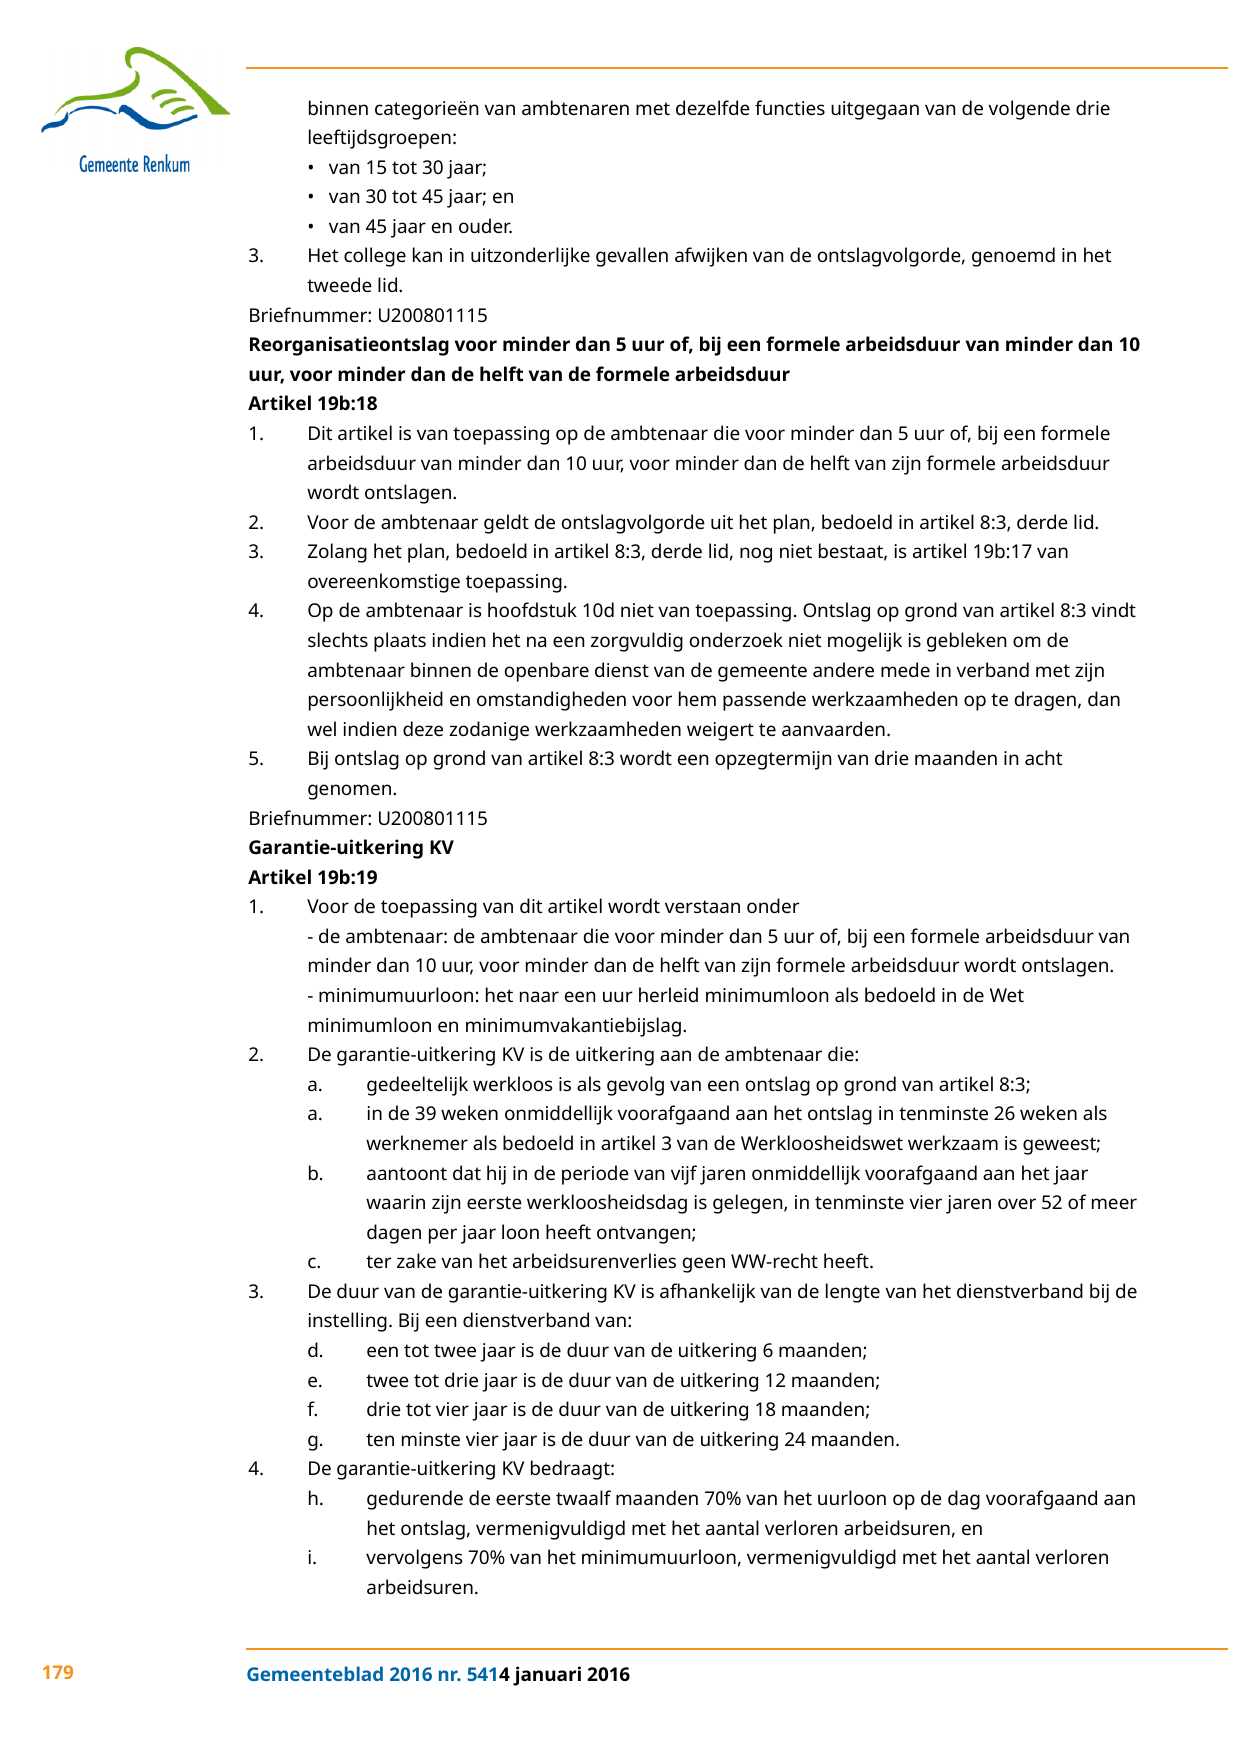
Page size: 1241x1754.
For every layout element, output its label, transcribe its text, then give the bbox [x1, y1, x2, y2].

list twee tot drie jaar is de duur van de uitkering 12 maanden; [307, 1367, 1152, 1393]
text Briefnummer: U200801115 [248, 302, 1152, 328]
text Artikel 19b:18 [248, 391, 1152, 416]
list Op de ambtenaar is hoofdstuk 10d niet van toepassing. Ontslag op grond van artikel 8:3 vindt slechts plaats indien het na een zorgvuldig onderzoek niet mogelijk is gebleken om de ambtenaar binnen de openbare dienst van de gemeente andere mede in verband met zijn persoonlijkheid en omstandigheden voor hem passende werkzaamheden op te dragen, dan wel indien deze zodanige werkzaamheden weigert te aanvaarden. [248, 598, 1152, 742]
list - de ambtenaar: de ambtenaar die voor minder dan 5 uur of, bij een formele arbeidsduur van minder dan 10 uur, voor minder dan de helft van zijn formele arbeidsduur wordt ontslagen. [248, 923, 1152, 978]
list Het college kan in uitzonderlijke gevallen afwijken van de ontslagvolgorde, genoemd in het tweede lid. [248, 243, 1152, 298]
text Artikel 19b:19 [248, 864, 1152, 890]
list Zolang het plan, bedoeld in artikel 8:3, derde lid, nog niet bestaat, is artikel 19b:17 van overeenkomstige toepassing. [248, 538, 1152, 594]
list - minimumuurloon: het naar een uur herleid minimumloon als bedoeld in de Wet minimumloon en minimumvakantiebijslag. [248, 982, 1152, 1038]
list gedeeltelijk werkloos is als gevolg van een ontslag op grond van artikel 8:3; [307, 1071, 1152, 1097]
list gedurende de eerste twaalf maanden 70% van het uurloon op de dag voorafgaand aan het ontslag, vermenigvuldigd met het aantal verloren arbeidsuren, en [307, 1485, 1152, 1541]
text Reorganisatieontslag voor minder dan 5 uur of, bij een formele arbeidsduur van minder dan 10 uur, voor minder dan de helft van de formele arbeidsduur [248, 331, 1152, 387]
list Voor de toepassing van dit artikel wordt verstaan onder [248, 893, 1152, 919]
list drie tot vier jaar is de duur van de uitkering 18 maanden; [307, 1396, 1152, 1422]
list binnen categorieën van ambtenaren met dezelfde functies uitgegaan van de volgende drie leeftijdsgroepen: [248, 95, 1152, 150]
list ter zake van het arbeidsurenverlies geen WW-recht heeft. [307, 1248, 1152, 1274]
list ten minste vier jaar is de duur van de uitkering 24 maanden. [307, 1426, 1152, 1452]
list in de 39 weken onmiddellijk voorafgaand aan het ontslag in tenminste 26 weken als werknemer als bedoeld in artikel 3 van de Werkloosheidswet werkzaam is geweest; [307, 1101, 1152, 1156]
text Briefnummer: U200801115 [248, 805, 1152, 831]
list Voor de ambtenaar geldt de ontslagvolgorde uit het plan, bedoeld in artikel 8:3, derde lid. [248, 509, 1152, 535]
picture [41, 47, 231, 172]
list Dit artikel is van toepassing op de ambtenaar die voor minder dan 5 uur of, bij een formele arbeidsduur van minder dan 10 uur, voor minder dan de helft van zijn formele arbeidsduur wordt ontslagen. [248, 420, 1152, 505]
text Garantie-uitkering KV [248, 834, 1152, 860]
list De duur van de garantie-uitkering KV is afhankelijk van de lengte van het dienstverband bij de instelling. Bij een dienstverband van: [248, 1278, 1152, 1333]
list De garantie-uitkering KV is de uitkering aan de ambtenaar die: [248, 1041, 1152, 1067]
list aantoont dat hij in de periode van vijf jaren onmiddellijk voorafgaand aan het jaar waarin zijn eerste werkloosheidsdag is gelegen, in tenminste vier jaren over 52 of meer dagen per jaar loon heeft ontvangen; [307, 1160, 1152, 1245]
list • van 30 tot 45 jaar; en [248, 183, 1152, 209]
list • van 15 tot 30 jaar; [248, 154, 1152, 180]
list Bij ontslag op grond van artikel 8:3 wordt een opzegtermijn van drie maanden in acht genomen. [248, 746, 1152, 801]
list • van 45 jaar en ouder. [248, 213, 1152, 239]
list een tot twee jaar is de duur van de uitkering 6 maanden; [307, 1337, 1152, 1363]
list vervolgens 70% van het minimumuurloon, vermenigvuldigd met het aantal verloren arbeidsuren. [307, 1544, 1152, 1600]
list De garantie-uitkering KV bedraagt: [248, 1456, 1152, 1481]
